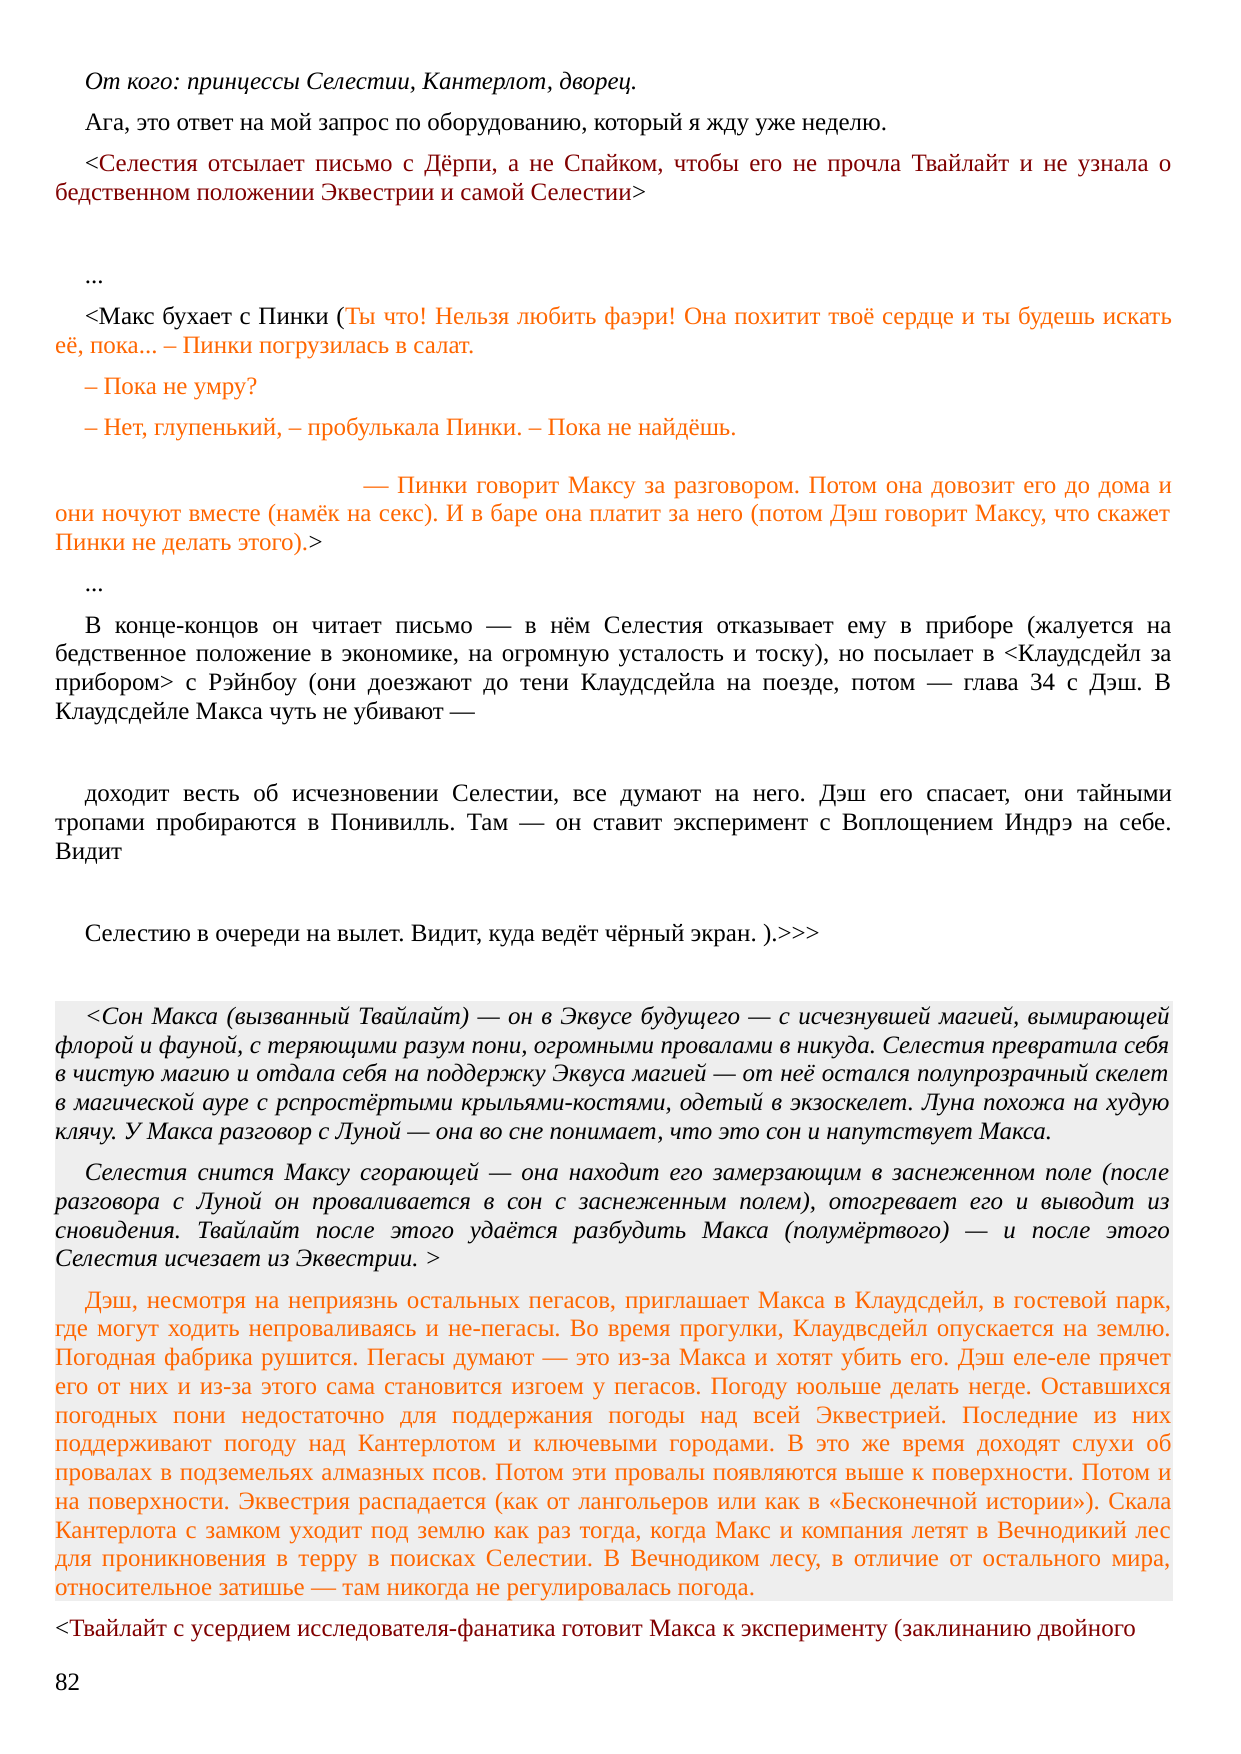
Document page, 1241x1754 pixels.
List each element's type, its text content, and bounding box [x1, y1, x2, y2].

text <Макс бухает с Пинки (Ты что! Нельзя любить фаэри! Она похитит твоё сердце и ты будешь искать её, пока... – Пинки погрузилась в салат. [55, 301, 1173, 358]
text <Твайлайт с усердием исследователя-фанатика готовит Макса к эксперименту (заклинанию двойного [55, 1613, 1173, 1642]
text <Сон Макса (вызванный Твайлайт) — он в Эквусе будущего — с исчезнувшей магией, вымирающей флорой и фауной, с теряющими разум пони, огромными провалами в никуда. Селестия превратила себя в чистую магию и отдала себя на поддержку Эквуса магией — от неё остался полупрозрачный скелет в магической ауре с рспростёртыми крыльями-костями, одетый в экзоскелет. Луна похожа на худую клячу. У Макса разговор с Луной — она во сне понимает, что это сон и напутствует Макса. [55, 1001, 1173, 1145]
text Дэш, несмотря на неприязнь остальных пегасов, приглашает Макса в Клаудсдейл, в гостевой парк, где могут ходить непроваливаясь и не-пегасы. Во время прогулки, Клаудвсдейл опускается на землю. Погодная фабрика рушится. Пегасы думают — это из-за Макса и хотят убить его. Дэш еле-еле прячет его от них и из-за этого сама становится изгоем у пегасов. Погоду юольше делать негде. Оставшихся погодных пони недостаточно для поддержания погоды над всей Эквестрией. Последние из них поддерживают погоду над Кантерлотом и ключевыми городами. В это же время доходят слухи об провалах в подземельях алмазных псов. Потом эти провалы появляются выше к поверхности. Потом и на поверхности. Эквестрия распадается (как от лангольеров или как в «Бесконечной истории»). Скала Кантерлота с замком уходит под землю как раз тогда, когда Макс и компания летят в Вечнодикий лес для проникновения в терру в поисках Селестии. В Вечнодиком лесу, в отличие от остального мира, относительное затишье — там никогда не регулировалась погода. [55, 1285, 1173, 1601]
text От кого: принцессы Селестии, Кантерлот, дворец. [55, 66, 1173, 95]
text Селестия снится Максу сгорающей — она находит его замерзающим в заснеженном поле (после разговора с Луной он проваливается в сон с заснеженным полем), отогревает его и выводит из сновидения. Твайлайт после этого удаётся разбудить Макса (полумёртвого) — и после этого Селестия исчезает из Эквестрии. > [55, 1157, 1173, 1272]
text – Пока не умру? [55, 371, 1173, 400]
text Селестию в очереди на вылет. Видит, куда ведёт чёрный экран. ).>>> [55, 918, 1173, 947]
text доходит весть об исчезновении Селестии, все думают на него. Дэш его спасает, они тайными тропами пробираются в Понивилль. Там — он ставит эксперимент с Воплощением Индрэ на себе. Видит [55, 778, 1173, 865]
text Ага, это ответ на мой запрос по оборудованию, который я жду уже неделю. [55, 107, 1173, 136]
text ... [55, 568, 1173, 597]
text ... [55, 260, 1173, 288]
text В конце-концов он читает письмо — в нём Селестия отказывает ему в приборе (жалуется на бедственное положение в экономике, на огромную усталость и тоску), но посылает в <Клаудсдейл за прибором> с Рэйнбоу (они доезжают до тени Клаудсдейла на поезде, потом — глава 34 с Дэш. В Клаудсдейле Макса чуть не убивают — [55, 610, 1173, 725]
text – Нет, глупенький, – пробулькала Пинки. – Пока не найдёшь. — Пинки говорит Максу за разговором. Потом она довозит его до дома и они ночуют вместе (намёк на секс). И в баре она платит за него (потом Дэш говорит Максу, что скажет Пинки не делать этого).> [55, 412, 1173, 556]
text <Селестия отсылает письмо с Дёрпи, а не Спайком, чтобы его не прочла Твайлайт и не узнала о бедственном положении Эквестрии и самой Селестии> [55, 148, 1173, 206]
